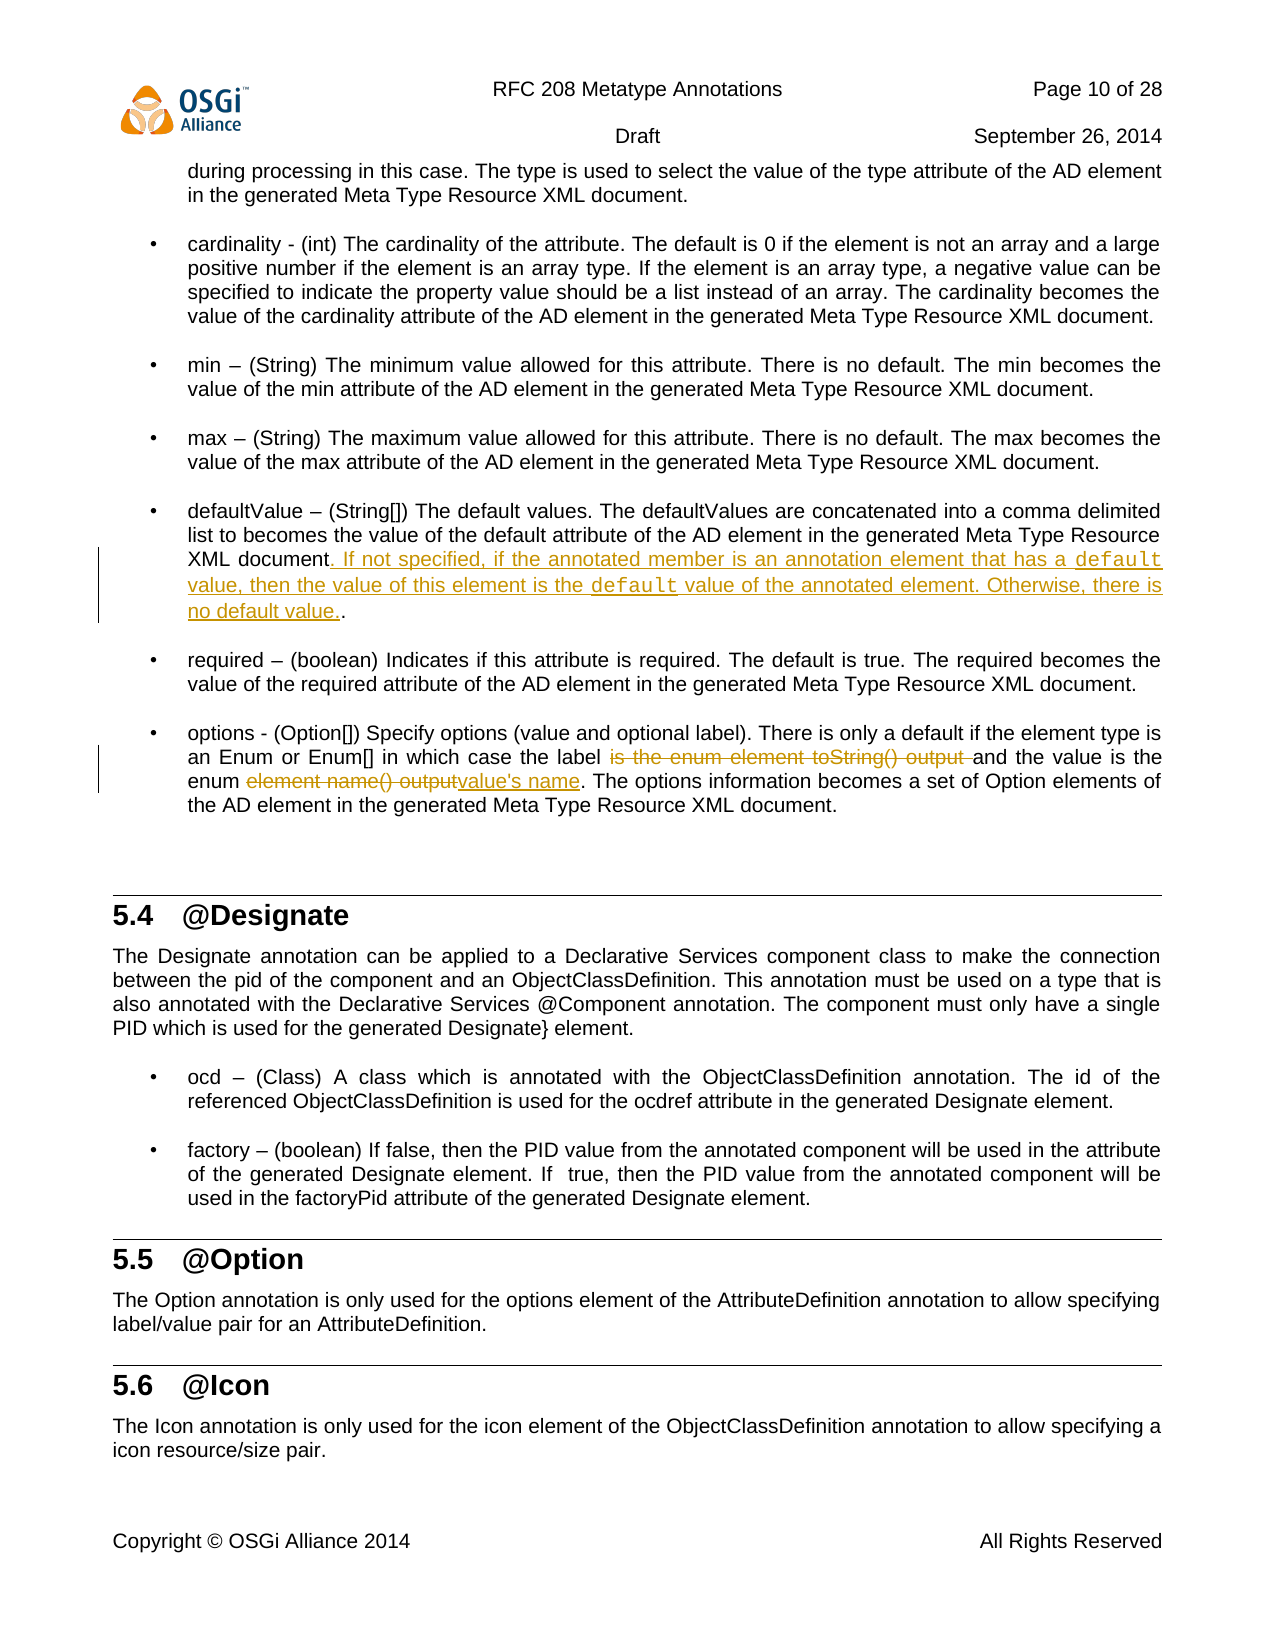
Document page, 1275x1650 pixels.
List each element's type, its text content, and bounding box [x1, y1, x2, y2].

subtitle @Designate [112, 896, 1162, 931]
list during processing in this case. The type is used to select the value of the type attribute of the AD element in the generated Meta Type Resource XML document. [150, 159, 1162, 207]
subtitle @Icon [112, 1366, 1162, 1402]
list required – (boolean) Indicates if this attribute is required. The default is true. The required becomes the value of the required attribute of the AD element in the generated Meta Type Resource XML document. [150, 647, 1162, 696]
list defaultValue – (String[]) The default values. The defaultValues are concatenated into a comma delimited list to becomes the value of the default attribute of the AD element in the generated Meta Type Resource XML document. If not specified, if the annotated member is an annotation element that has a default value, then the value of this element is the default value of the annotated element. Otherwise, there is no default value.. [150, 499, 1162, 622]
list options - (Option[]) Specify options (value and optional label). There is only a default if the element type is an Enum or Enum[] in which case the label and the value is the enum value's name. The options information becomes a set of Option elements of the AD element in the generated Meta Type Resource XML document. [150, 721, 1162, 816]
text The Icon annotation is only used for the icon element of the ObjectClassDefinition annotation to allow specifying a icon resource/size pair. [112, 1414, 1162, 1462]
text The Designate annotation can be applied to a Declarative Services component class to make the connection between the pid of the component and an ObjectClassDefinition. This annotation must be used on a type that is also annotated with the Declarative Services @Component annotation. The component must only have a single PID which is used for the generated Designate} element. [112, 944, 1162, 1039]
list ocd – (Class) A class which is annotated with the ObjectClassDefinition annotation. The id of the referenced ObjectClassDefinition is used for the ocdref attribute in the generated Designate element. [150, 1064, 1162, 1113]
list cardinality - (int) The cardinality of the attribute. The default is 0 if the element is not an array and a large positive number if the element is an array type. If the element is an array type, a negative value can be specified to indicate the property value should be a list instead of an array. The cardinality becomes the value of the cardinality attribute of the AD element in the generated Meta Type Resource XML document. [150, 232, 1162, 328]
text The Option annotation is only used for the options element of the AttributeDefinition annotation to allow specifying label/value pair for an AttributeDefinition. [112, 1288, 1162, 1336]
list max – (String) The maximum value allowed for this attribute. There is no default. The max becomes the value of the max attribute of the AD element in the generated Meta Type Resource XML document. [150, 426, 1162, 474]
subtitle @Option [112, 1240, 1162, 1275]
list factory – (boolean) If false, then the PID value from the annotated component will be used in the attribute of the generated Designate element. If true, then the PID value from the annotated component will be used in the factoryPid attribute of the generated Designate element. [150, 1138, 1162, 1209]
picture [113, 78, 257, 142]
list min – (String) The minimum value allowed for this attribute. There is no default. The min becomes the value of the min attribute of the AD element in the generated Meta Type Resource XML document. [150, 353, 1162, 401]
